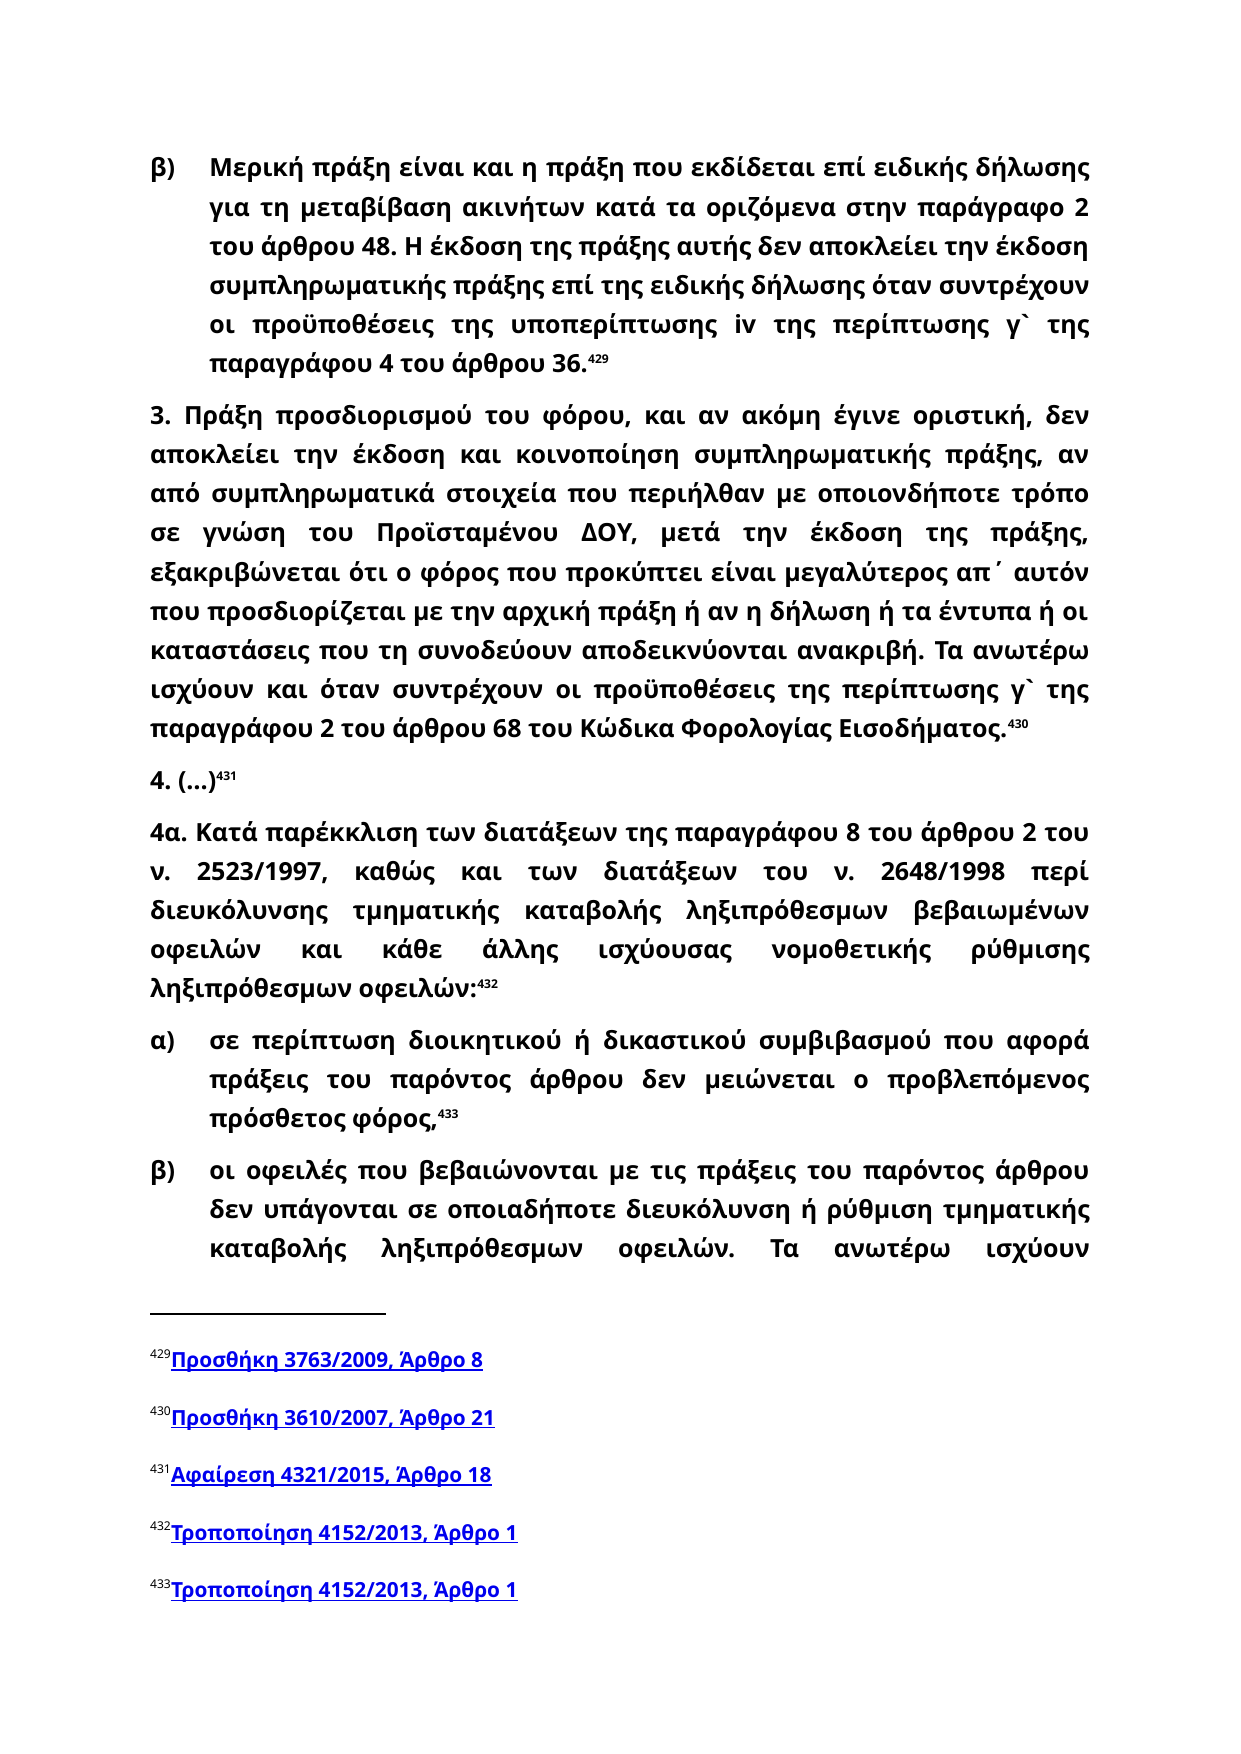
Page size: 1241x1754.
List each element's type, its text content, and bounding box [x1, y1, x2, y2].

list β) Μερική πράξη είναι και η πράξη που εκδίδεται επί ειδικής δήλωσης για τη μεταβίβαση ακινήτων κατά τα οριζόμενα στην παράγραφο 2 του άρθρου 48. Η έκδοση της πράξης αυτής δεν αποκλείει την έκδοση συμπληρωματικής πράξης επί της ειδικής δήλωσης όταν συντρέχουν οι προϋποθέσεις της υποπερίπτωσης iv της περίπτωσης γ` της παραγράφου 4 του άρθρου 36. [150, 150, 1090, 380]
text Προσθήκη 3763/2009, Άρθρο 8 [150, 1345, 1090, 1373]
text 3. Πράξη προσδιορισμού του φόρου, και αν ακόμη έγινε οριστική, δεν αποκλείει την έκδοση και κοινοποίηση συμπληρωματικής πράξης, αν από συμπληρωματικά στοιχεία που περιήλθαν με οποιονδήποτε τρόπο σε γνώση του Προϊσταμένου ΔΟΥ, μετά την έκδοση της πράξης, εξακριβώνεται ότι ο φόρος που προκύπτει είναι μεγαλύτερος απ΄ αυτόν που προσδιορίζεται με την αρχική πράξη ή αν η δήλωση ή τα έντυπα ή οι καταστάσεις που τη συνοδεύουν αποδεικνύονται ανακριβή. Τα ανωτέρω ισχύουν και όταν συντρέχουν οι προϋποθέσεις της περίπτωσης γ` της παραγράφου 2 του άρθρου 68 του Κώδικα Φορολογίας Εισοδήματος. [150, 397, 1090, 745]
text Τροποποίηση 4152/2013, Άρθρο 1 [150, 1518, 1090, 1546]
text Τροποποίηση 4152/2013, Άρθρο 1 [150, 1576, 1090, 1604]
list β) οι οφειλές που βεβαιώνονται με τις πράξεις του παρόντος άρθρου δεν υπάγονται σε οποιαδήποτε διευκόλυνση ή ρύθμιση τμηματικής καταβολής ληξιπρόθεσμων οφειλών. Τα ανωτέρω ισχύουν [150, 1152, 1090, 1265]
text 4α. Κατά παρέκκλιση των διατάξεων της παραγράφου 8 του άρθρου 2 του ν. 2523/1997, καθώς και των διατάξεων του ν. 2648/1998 περί διευκόλυνσης τμηματικής καταβολής ληξιπρόθεσμων βεβαιωμένων οφειλών και κάθε άλλης ισχύουσας νομοθετικής ρύθμισης ληξιπρόθεσμων οφειλών: [150, 814, 1090, 1005]
text Προσθήκη 3610/2007, Άρθρο 21 [150, 1403, 1090, 1431]
text 4. (…) [150, 762, 1090, 797]
list α) σε περίπτωση διοικητικού ή δικαστικού συμβιβασμού που αφορά πράξεις του παρόντος άρθρου δεν μειώνεται ο προβλεπόμενος πρόσθετος φόρος, [150, 1022, 1090, 1135]
text Αφαίρεση 4321/2015, Άρθρο 18 [150, 1460, 1090, 1489]
